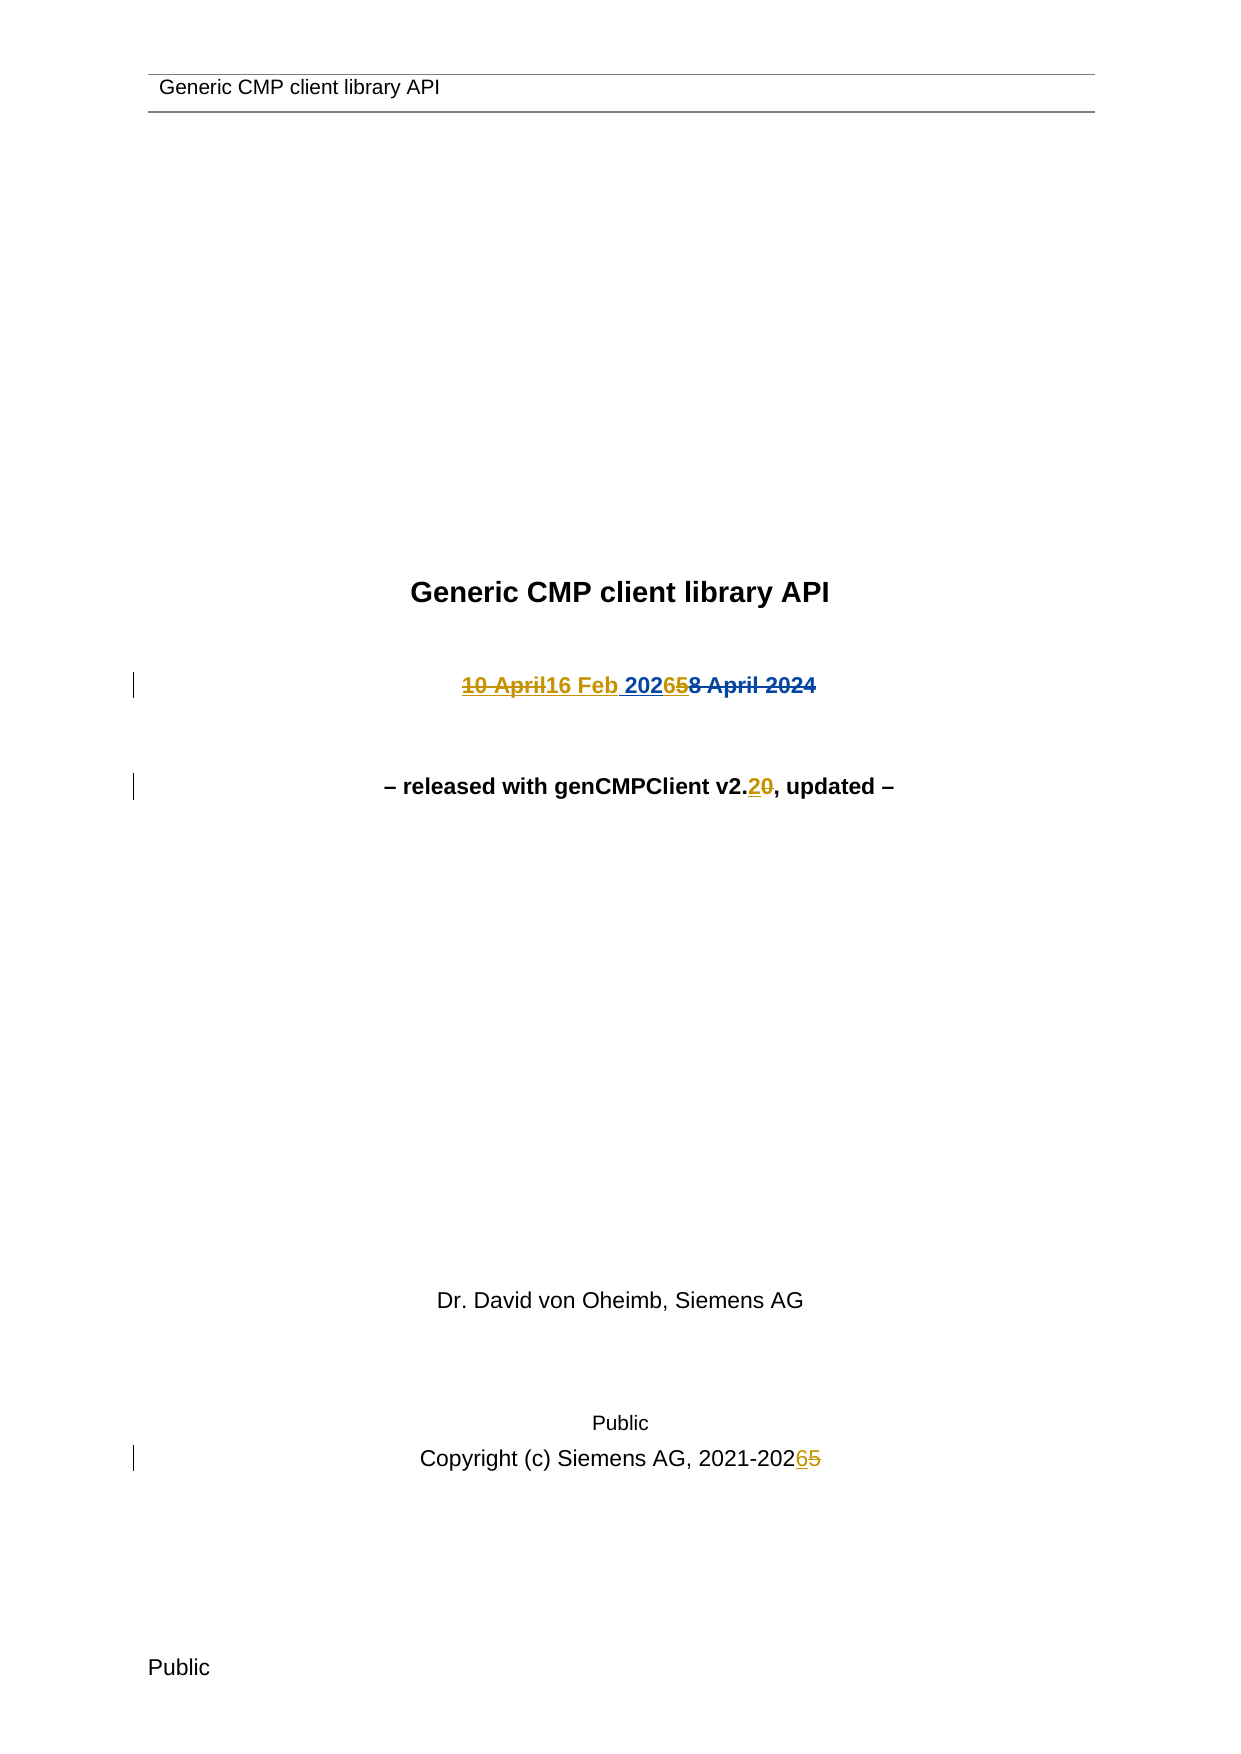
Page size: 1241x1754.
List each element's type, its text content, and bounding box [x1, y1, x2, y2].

text Dr. David von Oheimb, Siemens AG [148, 1287, 1092, 1313]
text Copyright (c) Siemens AG, 2021-2026 [148, 1445, 1092, 1471]
subtitle 16 Feb 2026 [185, 672, 1092, 698]
subtitle – released with genCMPClient v2.2, updated – [185, 773, 1092, 800]
subtitle Public [148, 1411, 1092, 1434]
subtitle Generic CMP client library API [148, 574, 1092, 608]
